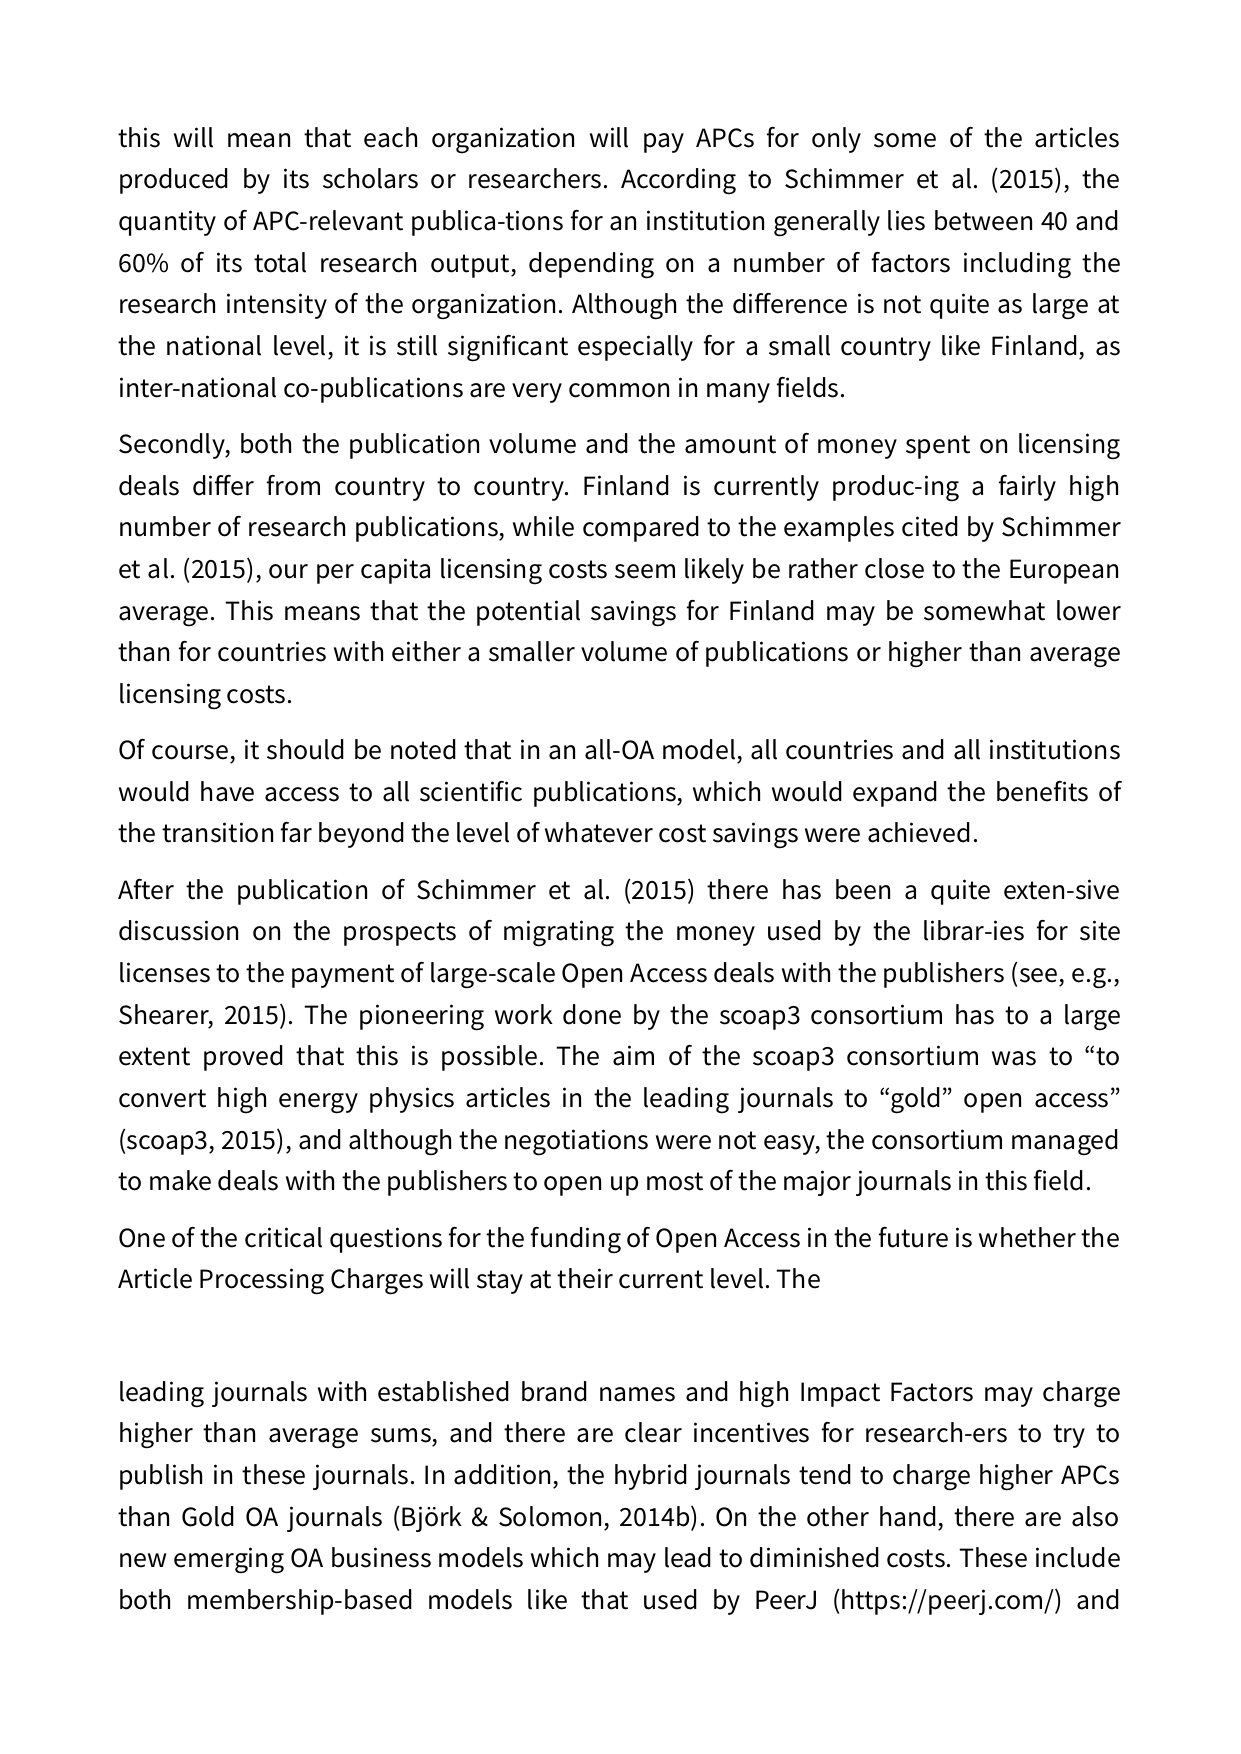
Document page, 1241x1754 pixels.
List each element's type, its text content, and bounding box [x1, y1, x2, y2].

text After the publication of Schimmer et al. (2015) there has been a quite exten-sive discussion on the prospects of migrating the money used by the librar-ies for site licenses to the payment of large-scale Open Access deals with the publishers (see, e.g., Shearer, 2015). The pioneering work done by the scoap3 consortium has to a large extent proved that this is possible. The aim of the scoap3 consortium was to “to convert high energy physics articles in the leading journals to “gold” open access” (scoap3, 2015), and although the negotiations were not easy, the consortium managed to make deals with the publishers to open up most of the major journals in this field. [118, 870, 1122, 1198]
text leading journals with established brand names and high Impact Factors may charge higher than average sums, and there are clear incentives for research-ers to try to publish in these journals. In addition, the hybrid journals tend to charge higher APCs than Gold OA journals (Björk & Solomon, 2014b). On the other hand, there are also new emerging OA business models which may lead to diminished costs. These include both membership-based models like that used by PeerJ (https://peerj.com/) and [118, 1372, 1122, 1617]
text this will mean that each organization will pay APCs for only some of the articles produced by its scholars or researchers. According to Schimmer et al. (2015), the quantity of APC-relevant publica-tions for an institution generally lies between 40 and 60% of its total research output, depending on a number of factors including the research intensity of the organization. Although the difference is not quite as large at the national level, it is still significant especially for a small country like Finland, as inter-national co-publications are very common in many fields. [118, 118, 1122, 404]
text One of the critical questions for the funding of Open Access in the future is whether the Article Processing Charges will stay at their current level. The [118, 1218, 1122, 1296]
text Secondly, both the publication volume and the amount of money spent on licensing deals differ from country to country. Finland is currently produc-ing a fairly high number of research publications, while compared to the examples cited by Schimmer et al. (2015), our per capita licensing costs seem likely be rather close to the European average. This means that the potential savings for Finland may be somewhat lower than for countries with either a smaller volume of publications or higher than average licensing costs. [118, 424, 1122, 711]
text Of course, it should be noted that in an all-OA model, all countries and all institutions would have access to all scientific publications, which would expand the benefits of the transition far beyond the level of whatever cost savings were achieved. [118, 731, 1122, 850]
